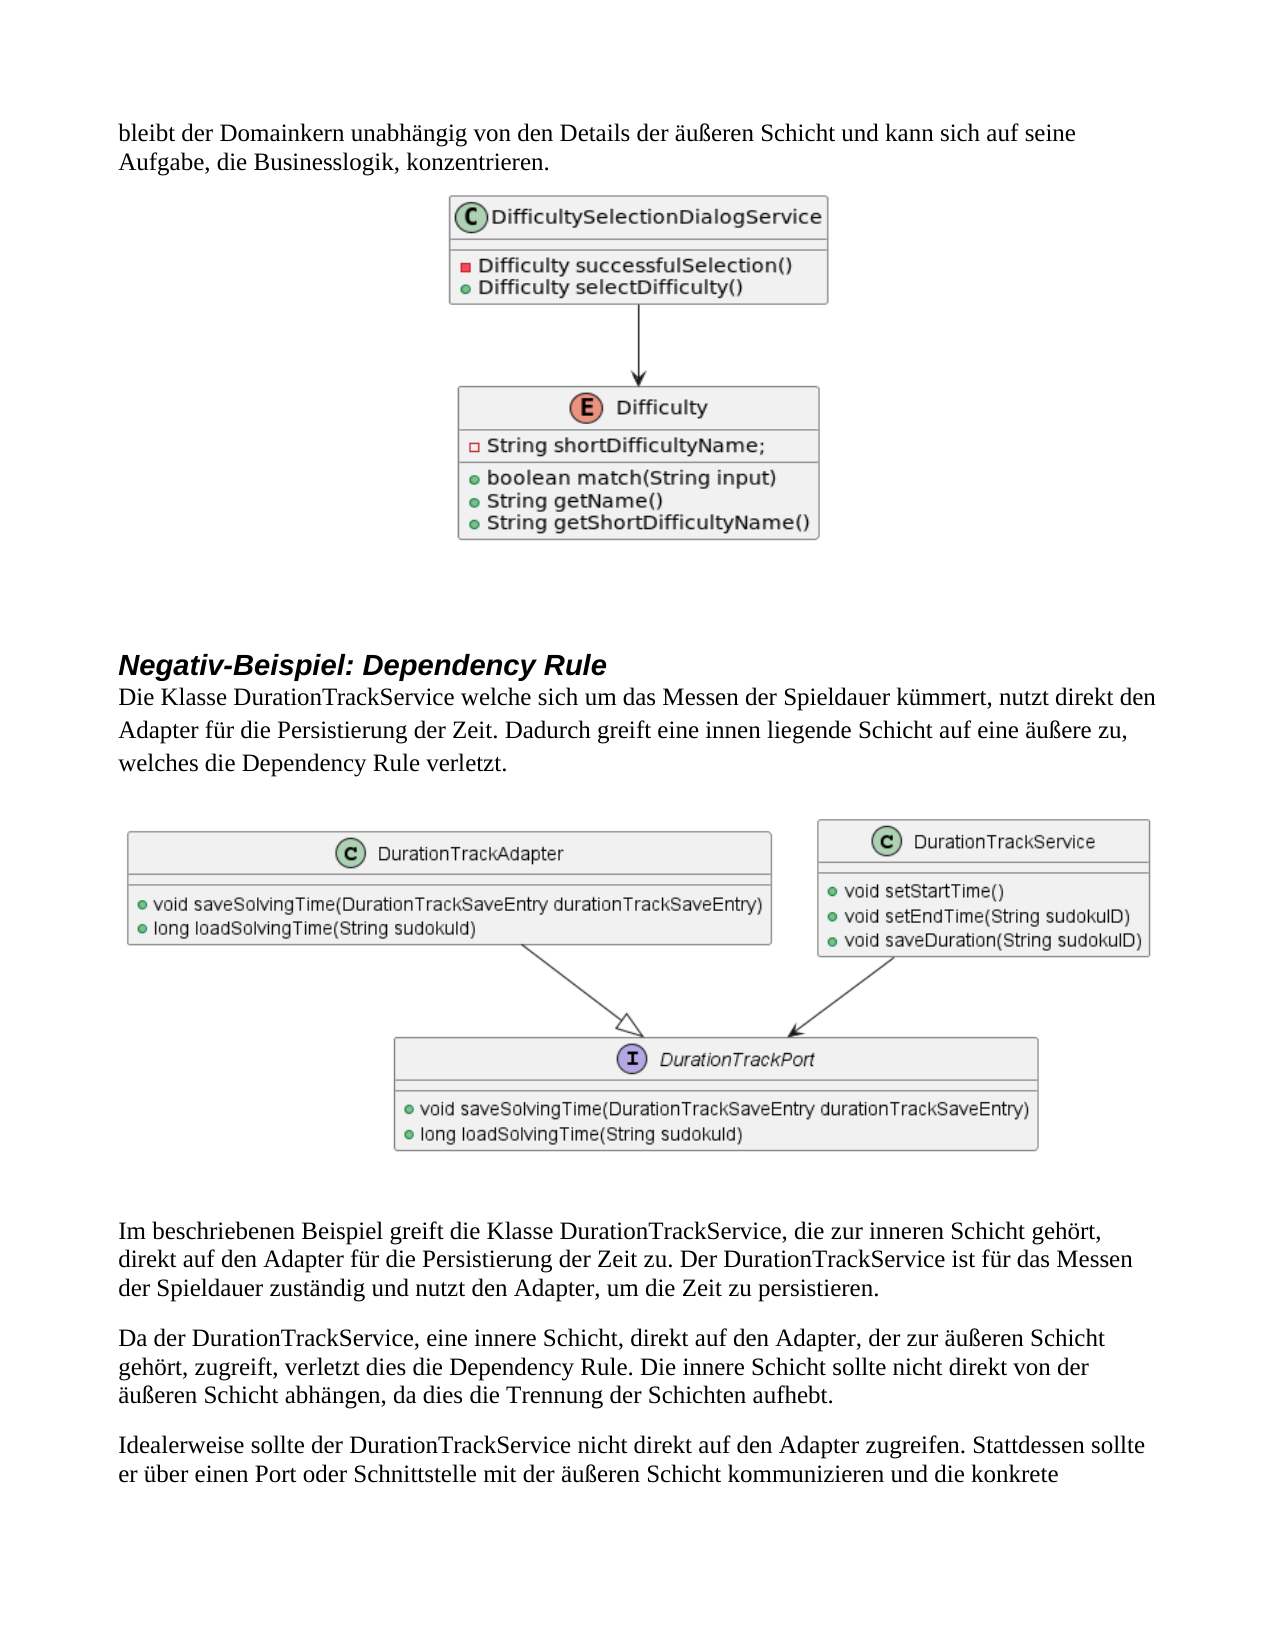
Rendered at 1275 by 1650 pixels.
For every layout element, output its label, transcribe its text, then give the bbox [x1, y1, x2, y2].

text Im beschriebenen Beispiel greift die Klasse DurationTrackService, die zur inneren Schicht gehört, direkt auf den Adapter für die Persistierung der Zeit zu. Der DurationTrackService ist für das Messen der Spieldauer zuständig und nutzt den Adapter, um die Zeit zu persistieren. [118, 1216, 1157, 1302]
text bleibt der Domainkern unabhängig von den Details der äußeren Schicht und kann sich auf seine Aufgabe, die Businesslogik, konzentrieren. [118, 118, 1157, 176]
subtitle Negativ-Beispiel: Dependency Rule [118, 648, 1157, 682]
text Die Klasse DurationTrackService welche sich um das Messen der Spieldauer kümmert, nutzt direkt den Adapter für die Persistierung der Zeit. Dadurch greift eine innen liegende Schicht auf eine äußere zu, welches die Dependency Rule verletzt. [118, 682, 1157, 777]
text Idealerweise sollte der DurationTrackService nicht direkt auf den Adapter zugreifen. Stattdessen sollte er über einen Port oder Schnittstelle mit der äußeren Schicht kommunizieren und die konkrete [118, 1430, 1157, 1487]
text Da der DurationTrackService, eine innere Schicht, direkt auf den Adapter, der zur äußeren Schicht gehört, zugreift, verletzt dies die Dependency Rule. Die innere Schicht sollte nicht direkt von der äußeren Schicht abhängen, da dies die Trennung der Schichten aufhebt. [118, 1323, 1157, 1409]
